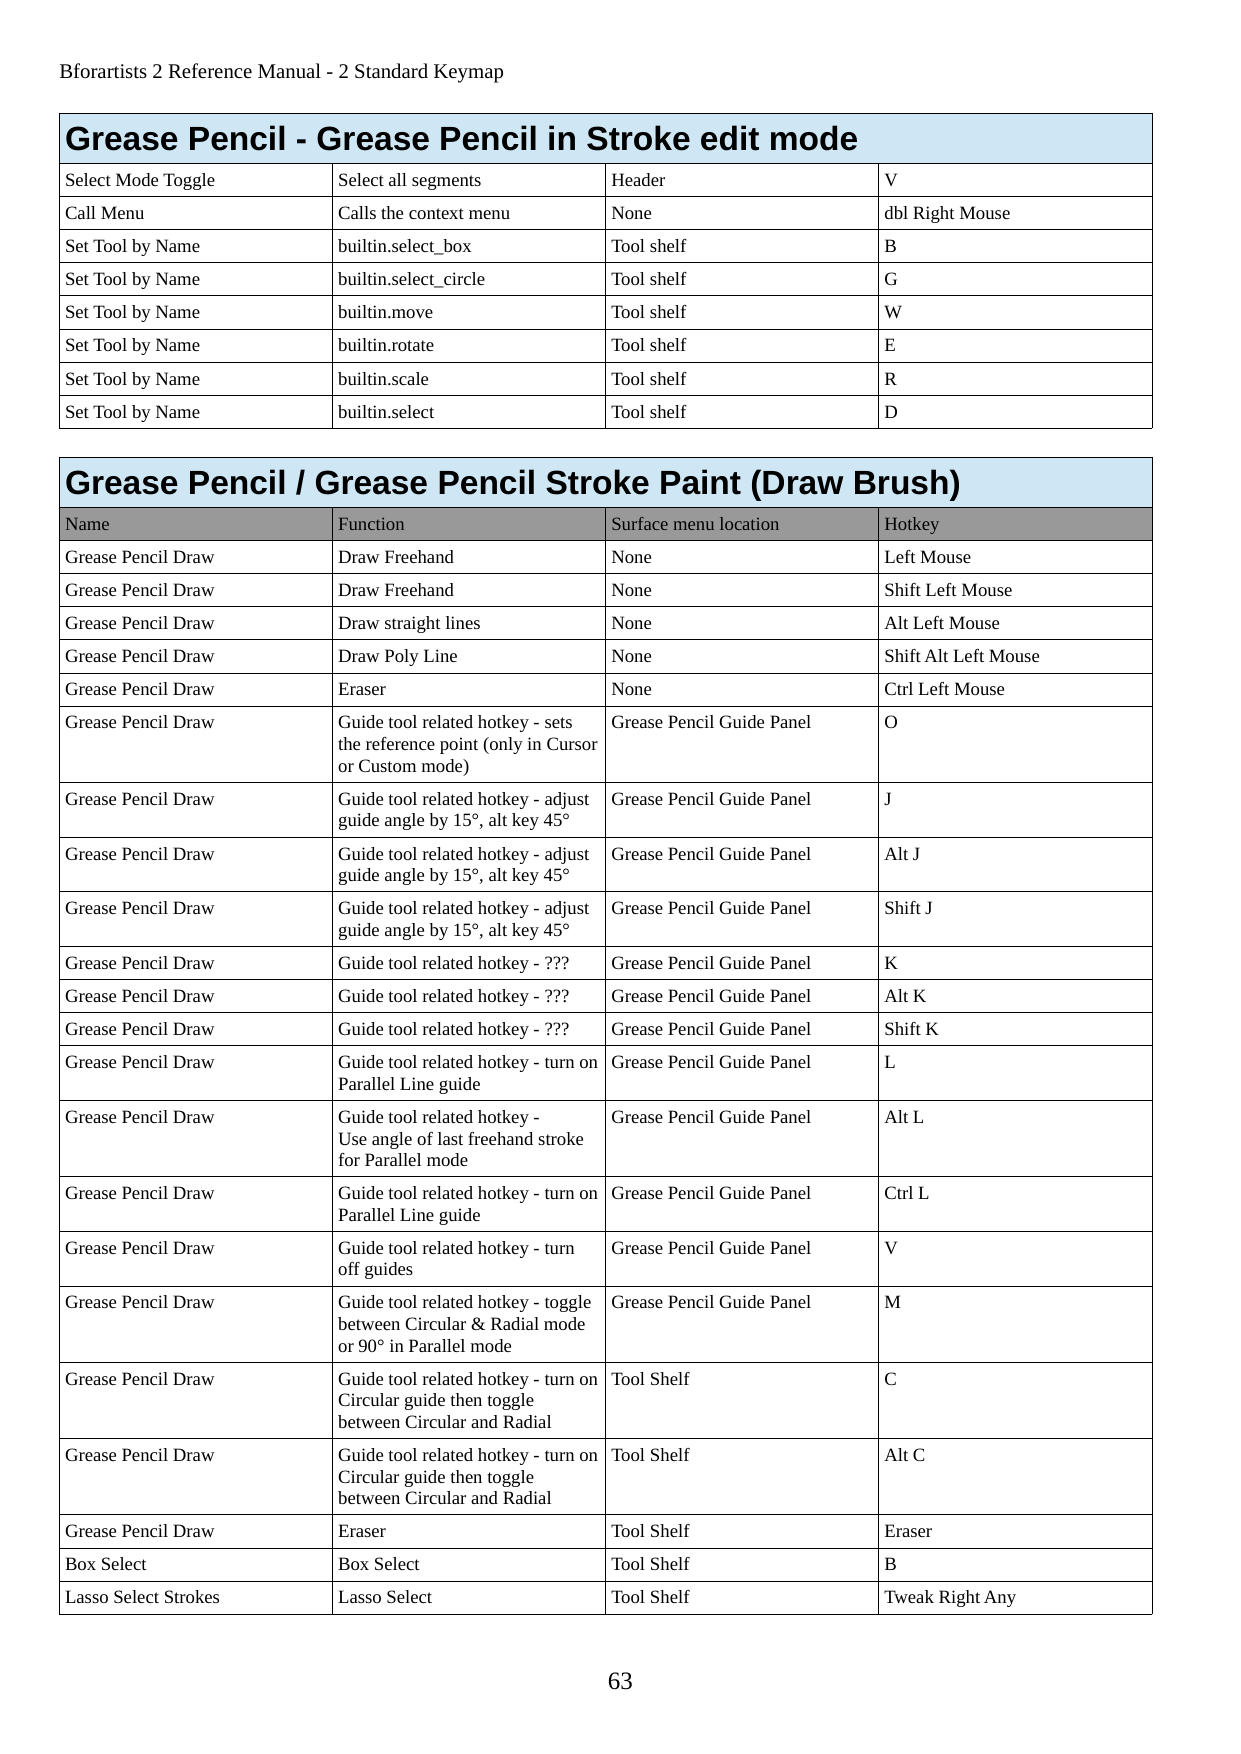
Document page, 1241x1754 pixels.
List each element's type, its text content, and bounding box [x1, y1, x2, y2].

table_cell Set Tool by Name [60, 396, 332, 428]
table_cell Tool Shelf [606, 1515, 878, 1547]
table_cell None [606, 197, 878, 229]
table_cell Tool shelf [606, 296, 878, 328]
table_cell Calls the context menu [333, 197, 605, 229]
table_cell Alt Left Mouse [879, 607, 1152, 639]
table_cell Grease Pencil Guide Panel [606, 947, 878, 979]
table_cell G [879, 263, 1152, 295]
table_cell Call Menu [60, 197, 332, 229]
table_cell Guide tool related hotkey - ??? [333, 947, 605, 979]
table_cell Grease Pencil Guide Panel [606, 1013, 878, 1045]
table_cell Grease Pencil Draw [60, 783, 332, 837]
table_cell Guide tool related hotkey - sets the reference point (only in Cursor or Custom mode) [333, 707, 605, 782]
table_cell O [879, 707, 1152, 782]
table_cell Draw Freehand [333, 541, 605, 573]
table_cell builtin.select_circle [333, 263, 605, 295]
table_cell Guide tool related hotkey - adjust guide angle by 15°, alt key 45° [333, 783, 605, 837]
table_cell Set Tool by Name [60, 296, 332, 328]
table_cell Box Select [60, 1549, 332, 1581]
table_cell Grease Pencil Guide Panel [606, 1232, 878, 1286]
table_cell Grease Pencil Draw [60, 1046, 332, 1100]
table_cell Grease Pencil Draw [60, 1439, 332, 1514]
table_cell Guide tool related hotkey - turn off guides [333, 1232, 605, 1286]
table_cell M [879, 1287, 1152, 1362]
table_cell Tool Shelf [606, 1363, 878, 1438]
table_cell Function [333, 508, 605, 540]
table_cell Header [606, 164, 878, 196]
table_cell builtin.move [333, 296, 605, 328]
table_cell Draw Poly Line [333, 640, 605, 672]
table_header Grease Pencil / Grease Pencil Stroke Paint (Draw Brush) [60, 458, 1152, 507]
table_cell L [879, 1046, 1152, 1100]
table_cell Tweak Right Any [879, 1582, 1152, 1614]
table_cell Lasso Select [333, 1582, 605, 1614]
table_cell builtin.rotate [333, 330, 605, 362]
table_cell Tool shelf [606, 396, 878, 428]
table_cell R [879, 363, 1152, 395]
table_cell Alt K [879, 980, 1152, 1012]
table_cell Grease Pencil Draw [60, 574, 332, 606]
table_cell Guide tool related hotkey - turn on Circular guide then toggle between Circular and Radial [333, 1439, 605, 1514]
table_cell Grease Pencil Guide Panel [606, 980, 878, 1012]
table_cell Set Tool by Name [60, 230, 332, 262]
table_cell None [606, 574, 878, 606]
table_cell V [879, 1232, 1152, 1286]
table_cell Grease Pencil Draw [60, 1515, 332, 1547]
table_cell builtin.scale [333, 363, 605, 395]
table_cell Grease Pencil Draw [60, 674, 332, 706]
table_cell Grease Pencil Draw [60, 1177, 332, 1231]
table_cell Grease Pencil Guide Panel [606, 1287, 878, 1362]
table_header Grease Pencil - Grease Pencil in Stroke edit mode [60, 114, 1152, 163]
table_cell B [879, 1549, 1152, 1581]
table_cell Guide tool related hotkey - adjust guide angle by 15°, alt key 45° [333, 838, 605, 891]
table_cell Shift K [879, 1013, 1152, 1045]
table_cell Hotkey [879, 508, 1152, 540]
table_cell Draw Freehand [333, 574, 605, 606]
table_cell Grease Pencil Draw [60, 1013, 332, 1045]
table_cell Grease Pencil Guide Panel [606, 892, 878, 946]
table_cell None [606, 674, 878, 706]
table_cell Box Select [333, 1549, 605, 1581]
table_cell Grease Pencil Guide Panel [606, 1046, 878, 1100]
table_cell Select Mode Toggle [60, 164, 332, 196]
table_cell Ctrl L [879, 1177, 1152, 1231]
table_cell Guide tool related hotkey - adjust guide angle by 15°, alt key 45° [333, 892, 605, 946]
table_cell Guide tool related hotkey - ??? [333, 1013, 605, 1045]
table_cell B [879, 230, 1152, 262]
table_cell Grease Pencil Guide Panel [606, 1101, 878, 1176]
table_cell Grease Pencil Draw [60, 947, 332, 979]
table_cell J [879, 783, 1152, 837]
table_cell Guide tool related hotkey - turn on Parallel Line guide [333, 1177, 605, 1231]
table_cell Grease Pencil Draw [60, 707, 332, 782]
table_cell Tool shelf [606, 230, 878, 262]
table_cell Draw straight lines [333, 607, 605, 639]
table_cell Name [60, 508, 332, 540]
table_cell Grease Pencil Guide Panel [606, 1177, 878, 1231]
table_cell dbl Right Mouse [879, 197, 1152, 229]
table_cell Eraser [333, 1515, 605, 1547]
table_cell Shift Alt Left Mouse [879, 640, 1152, 672]
table_cell Alt C [879, 1439, 1152, 1514]
table_cell Set Tool by Name [60, 363, 332, 395]
table_cell Select all segments [333, 164, 605, 196]
table_cell Eraser [879, 1515, 1152, 1547]
table_cell Grease Pencil Draw [60, 980, 332, 1012]
table_cell Guide tool related hotkey - toggle between Circular & Radial mode or 90° in Parallel mode [333, 1287, 605, 1362]
table_cell Grease Pencil Guide Panel [606, 838, 878, 891]
table_cell Grease Pencil Draw [60, 640, 332, 672]
table_cell builtin.select [333, 396, 605, 428]
table_cell Set Tool by Name [60, 263, 332, 295]
table_cell Alt J [879, 838, 1152, 891]
table_cell Set Tool by Name [60, 330, 332, 362]
table_cell None [606, 607, 878, 639]
table_cell Grease Pencil Draw [60, 1101, 332, 1176]
table_cell Grease Pencil Guide Panel [606, 783, 878, 837]
table_cell Grease Pencil Draw [60, 1232, 332, 1286]
table_cell K [879, 947, 1152, 979]
table_cell Grease Pencil Draw [60, 1363, 332, 1438]
table_cell Lasso Select Strokes [60, 1582, 332, 1614]
table_cell Shift Left Mouse [879, 574, 1152, 606]
table_cell Grease Pencil Guide Panel [606, 707, 878, 782]
table_cell Guide tool related hotkey - ??? [333, 980, 605, 1012]
table_cell Tool Shelf [606, 1582, 878, 1614]
table_cell Grease Pencil Draw [60, 892, 332, 946]
table_cell E [879, 330, 1152, 362]
table_cell Tool Shelf [606, 1549, 878, 1581]
table_cell Ctrl Left Mouse [879, 674, 1152, 706]
table_cell V [879, 164, 1152, 196]
table_cell Grease Pencil Draw [60, 607, 332, 639]
table_cell Shift J [879, 892, 1152, 946]
table_cell C [879, 1363, 1152, 1438]
table_cell Tool shelf [606, 263, 878, 295]
table_cell Guide tool related hotkey - turn on Circular guide then toggle between Circular and Radial [333, 1363, 605, 1438]
table_cell None [606, 541, 878, 573]
table_cell Eraser [333, 674, 605, 706]
table_cell Alt L [879, 1101, 1152, 1176]
table_cell Left Mouse [879, 541, 1152, 573]
table_cell D [879, 396, 1152, 428]
table_cell Tool Shelf [606, 1439, 878, 1514]
table_cell Guide tool related hotkey - turn on Parallel Line guide [333, 1046, 605, 1100]
table_cell Guide tool related hotkey - Use angle of last freehand stroke for Parallel mode [333, 1101, 605, 1176]
table_cell Tool shelf [606, 363, 878, 395]
table_cell Grease Pencil Draw [60, 838, 332, 891]
table_cell W [879, 296, 1152, 328]
table_cell builtin.select_box [333, 230, 605, 262]
table_cell Grease Pencil Draw [60, 541, 332, 573]
table_cell Grease Pencil Draw [60, 1287, 332, 1362]
table_cell Surface menu location [606, 508, 878, 540]
table_cell None [606, 640, 878, 672]
table_cell Tool shelf [606, 330, 878, 362]
